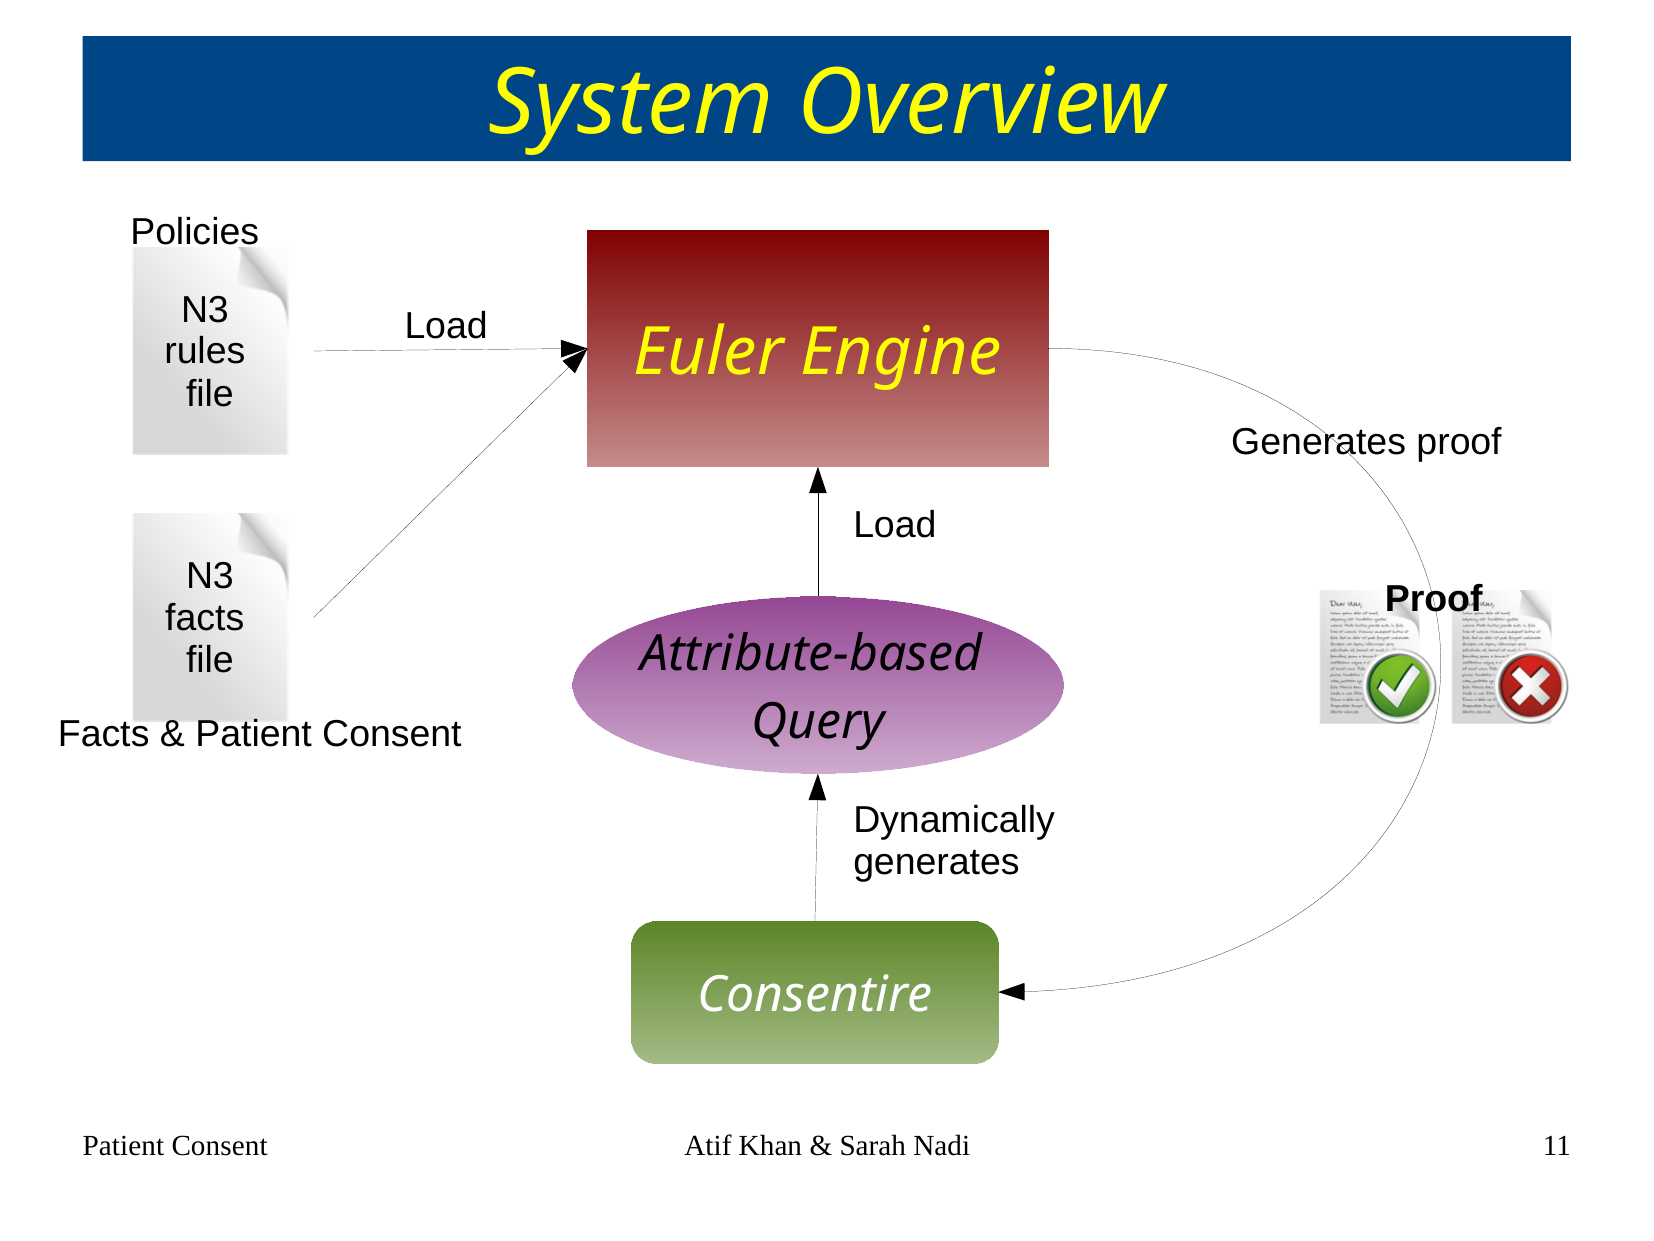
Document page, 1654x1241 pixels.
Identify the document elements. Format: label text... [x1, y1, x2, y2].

text_box Policies [106, 203, 284, 260]
text_box Proof [1370, 570, 1498, 628]
picture [1311, 590, 1577, 724]
text_box Dynamically generates [838, 791, 1081, 891]
picture [106, 247, 314, 455]
text_box Generates proof [1216, 413, 1517, 471]
text_box Load [389, 350, 503, 355]
picture [106, 513, 314, 705]
text_box Facts & Patient Consent [29, 705, 491, 762]
text_box Euler Engine [587, 230, 1049, 467]
text_box Consentire [631, 921, 999, 1064]
text_box Attribute-based Query [572, 596, 1064, 774]
text_box Load [389, 297, 503, 350]
title System Overview [82, 37, 1571, 160]
text_box Load [838, 496, 952, 553]
